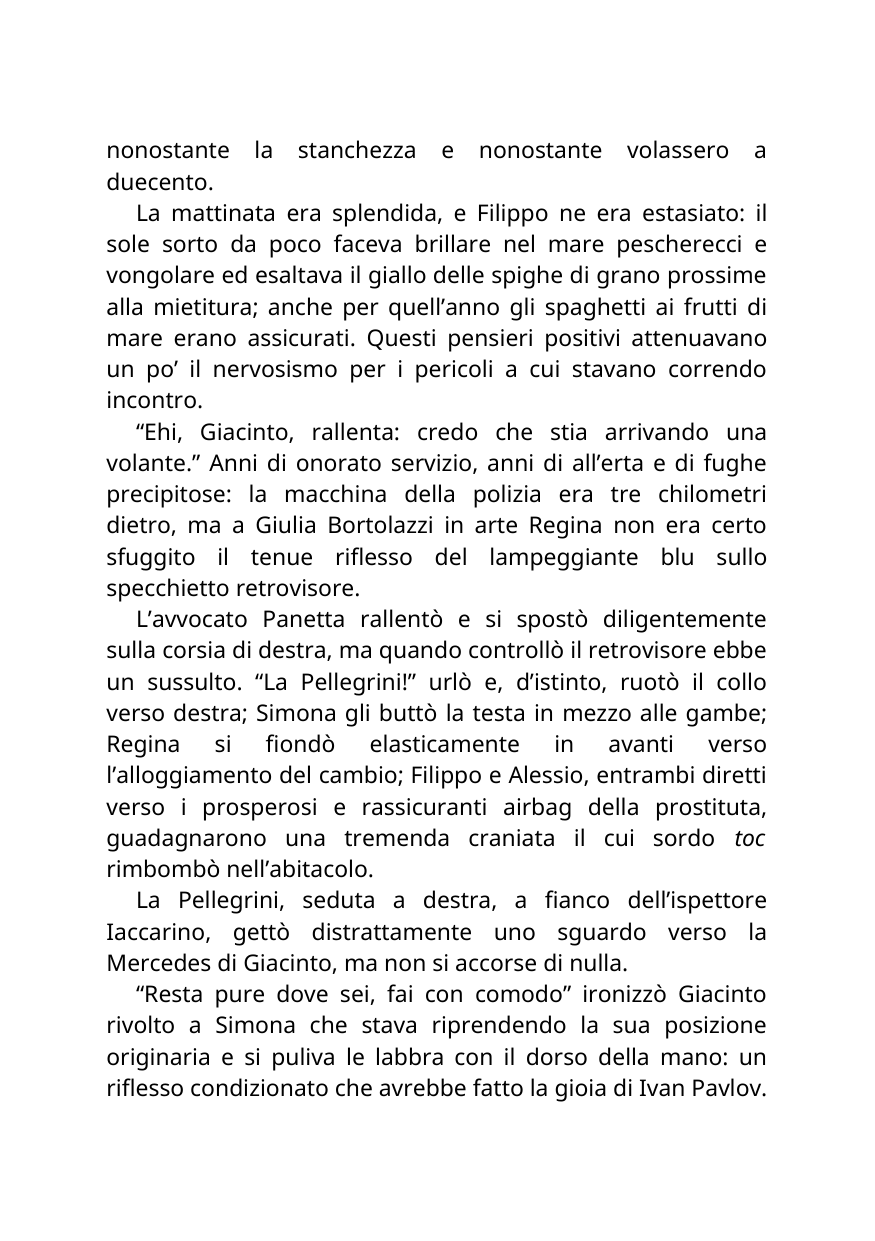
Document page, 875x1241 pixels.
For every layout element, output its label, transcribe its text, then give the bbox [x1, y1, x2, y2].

text La Pellegrini, seduta a destra, a fianco dell’ispettore Iaccarino, gettò distrattamente uno sguardo verso la Mercedes di Giacinto, ma non si accorse di nulla. [106, 884, 768, 978]
text “Ehi, Giacinto, rallenta: credo che stia arrivando una volante.” Anni di onorato servizio, anni di all’erta e di fughe precipitose: la macchina della polizia era tre chilometri dietro, ma a Giulia Bortolazzi in arte Regina non era certo sfuggito il tenue riflesso del lampeggiante blu sullo specchietto retrovisore. [106, 416, 768, 603]
text La mattinata era splendida, e Filippo ne era estasiato: il sole sorto da poco faceva brillare nel mare pescherecci e vongolare ed esaltava il giallo delle spighe di grano prossime alla mietitura; anche per quell’anno gli spaghetti ai frutti di mare erano assicurati. Questi pensieri positivi attenuavano un po’ il nervosismo per i pericoli a cui stavano correndo incontro. [106, 197, 768, 416]
text “Resta pure dove sei, fai con comodo” ironizzò Giacinto rivolto a Simona che stava riprendendo la sua posizione originaria e si puliva le labbra con il dorso della mano: un riflesso condizionato che avrebbe fatto la gioia di Ivan Pavlov. [106, 978, 768, 1103]
text L’avvocato Panetta rallentò e si spostò diligentemente sulla corsia di destra, ma quando controllò il retrovisore ebbe un sussulto. “La Pellegrini!” urlò e, d’istinto, ruotò il collo verso destra; Simona gli buttò la testa in mezzo alle gambe; Regina si fiondò elasticamente in avanti verso l’alloggiamento del cambio; Filippo e Alessio, entrambi diretti verso i prosperosi e rassicuranti airbag della prostituta, guadagnarono una tremenda craniata il cui sordo toc rimbombò nell’abitacolo. [106, 603, 768, 884]
text nonostante la stanchezza e nonostante volassero a duecento. [106, 134, 768, 197]
